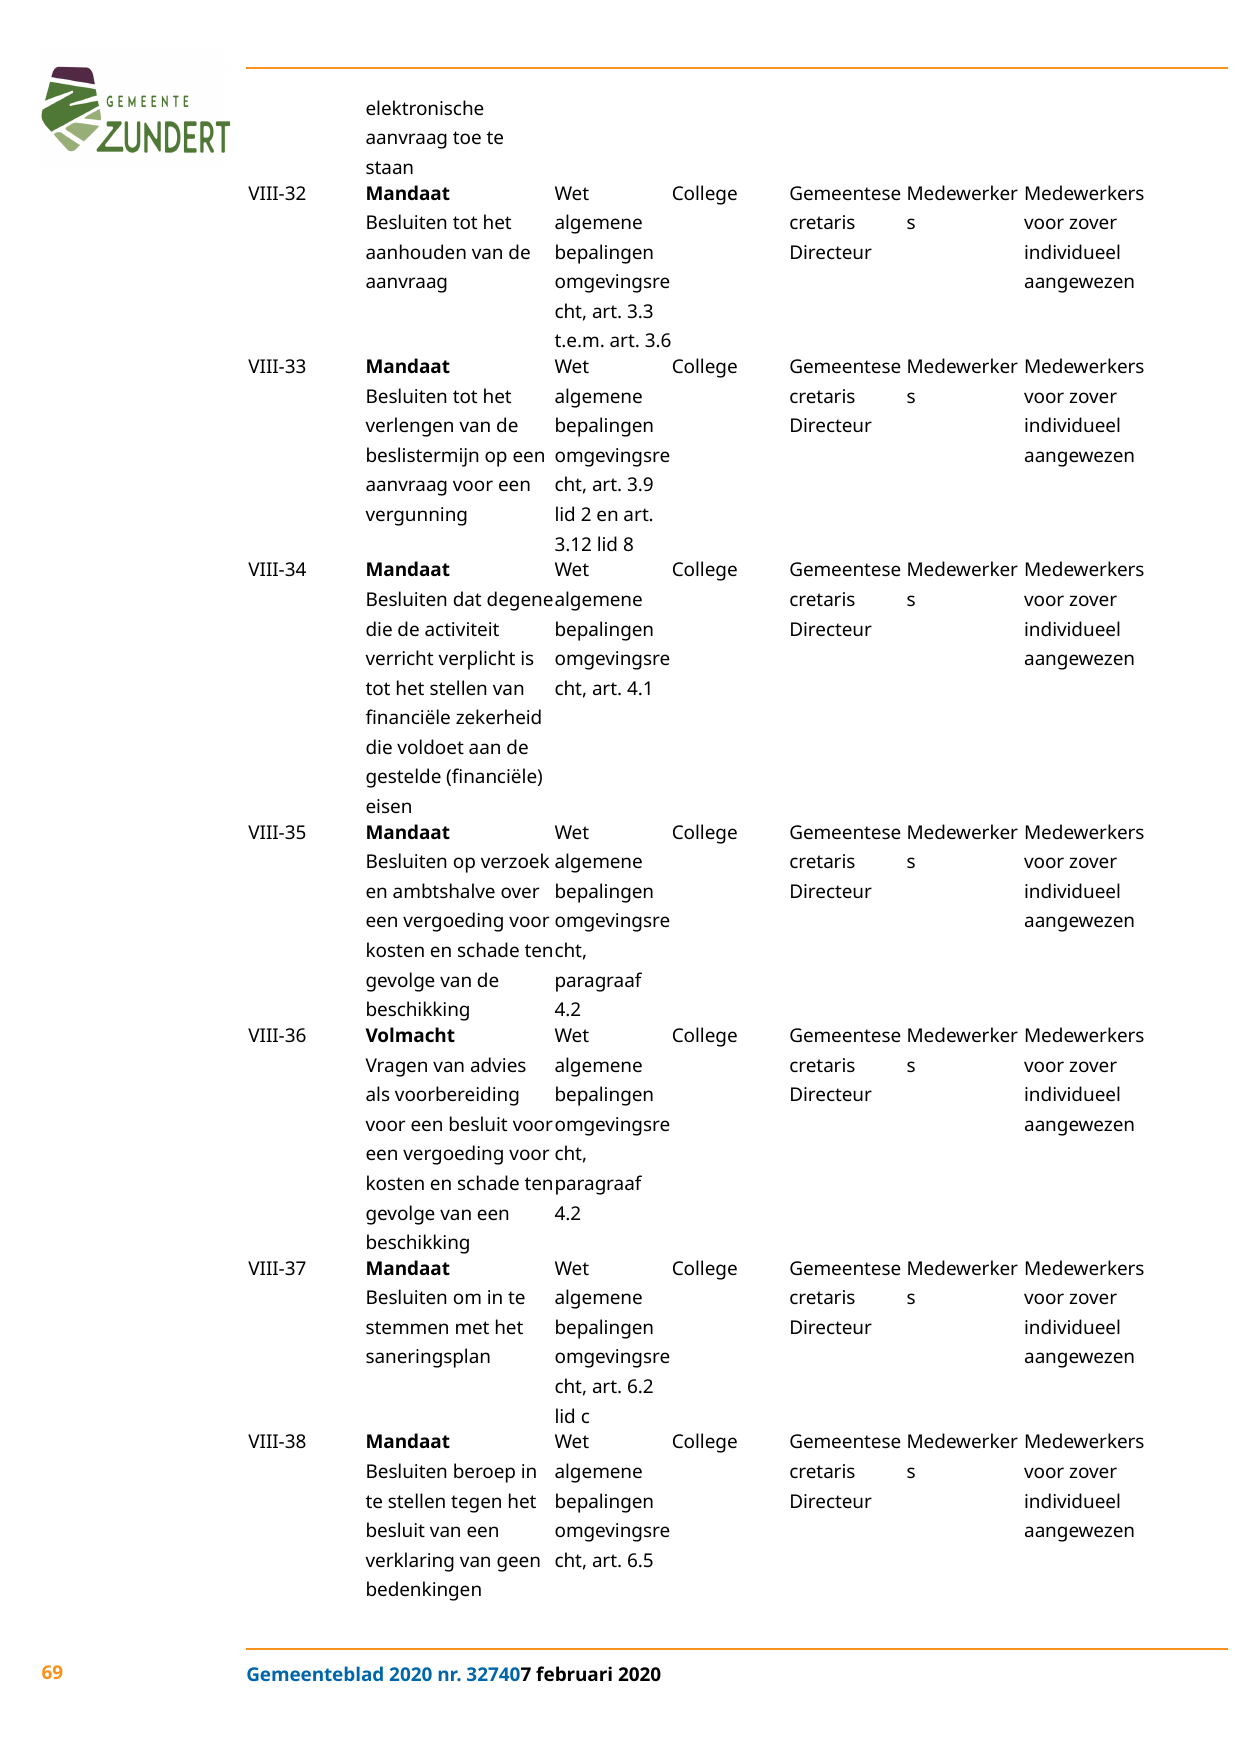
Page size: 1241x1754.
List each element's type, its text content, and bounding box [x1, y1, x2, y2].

table_cell Mandaat Besluiten op verzoek en ambtshalve over een vergoeding voor kosten en schade ten gevolge van de beschikking [365, 819, 554, 1022]
table_cell Mandaat Besluiten tot het aanhouden van de aanvraag [365, 180, 554, 353]
table_cell Medewerkers voor zover individueel aangewezen [1024, 1022, 1152, 1255]
table_cell College [672, 1429, 789, 1602]
table_cell Mandaat Besluiten dat degene die de activiteit verricht verplicht is tot het stellen van financiële zekerheid die voldoet aan de gestelde (financiële) eisen [365, 557, 554, 819]
table_cell Medewerkers [906, 1429, 1024, 1602]
table_cell College [672, 557, 789, 819]
table_cell Wet algemene bepalingen omgevingsrecht, art. 3.9 lid 2 en art. 3.12 lid 8 [554, 353, 672, 557]
table_cell Medewerkers voor zover individueel aangewezen [1024, 819, 1152, 1022]
table_cell Gemeentesecretaris Directeur [789, 180, 906, 353]
table_cell Medewerkers [906, 180, 1024, 353]
table_cell [554, 95, 672, 180]
table_cell Wet algemene bepalingen omgevingsrecht, art. 6.2 lid c [554, 1255, 672, 1429]
table_cell College [672, 1022, 789, 1255]
table_cell Mandaat Besluiten tot het verlengen van de beslistermijn op een aanvraag voor een vergunning [365, 353, 554, 557]
table_cell Wet algemene bepalingen omgevingsrecht, art. 6.5 [554, 1429, 672, 1602]
table_cell VIII-33 [248, 353, 365, 557]
table_cell Mandaat Besluiten om in te stemmen met het saneringsplan [365, 1255, 554, 1429]
table_cell Wet algemene bepalingen omgevingsrecht, art. 4.1 [554, 557, 672, 819]
table_cell Medewerkers [906, 819, 1024, 1022]
table_cell Gemeentesecretaris Directeur [789, 557, 906, 819]
table_cell Gemeentesecretaris Directeur [789, 1022, 906, 1255]
table_cell Medewerkers voor zover individueel aangewezen [1024, 1255, 1152, 1429]
table_cell [789, 95, 906, 180]
picture [41, 47, 231, 172]
table_cell Medewerkers [906, 353, 1024, 557]
table_cell College [672, 353, 789, 557]
table_cell [1024, 95, 1152, 180]
table_cell [672, 95, 789, 180]
table_cell Wet algemene bepalingen omgevingsrecht, art. 3.3 t.e.m. art. 3.6 [554, 180, 672, 353]
table_cell VIII-37 [248, 1255, 365, 1429]
table_cell Mandaat Besluiten beroep in te stellen tegen het besluit van een verklaring van geen bedenkingen [365, 1429, 554, 1602]
table_cell VIII-32 [248, 180, 365, 353]
table_cell Gemeentesecretaris Directeur [789, 1429, 906, 1602]
table_cell Medewerkers voor zover individueel aangewezen [1024, 180, 1152, 353]
table_cell Medewerkers voor zover individueel aangewezen [1024, 353, 1152, 557]
table_cell elektronische aanvraag toe te staan [365, 95, 554, 180]
table_cell Medewerkers voor zover individueel aangewezen [1024, 557, 1152, 819]
table_cell Medewerkers [906, 1022, 1024, 1255]
table_cell College [672, 1255, 789, 1429]
table_cell [248, 95, 365, 180]
table_cell [906, 95, 1024, 180]
table_cell Medewerkers voor zover individueel aangewezen [1024, 1429, 1152, 1602]
table_cell Gemeentesecretaris Directeur [789, 819, 906, 1022]
table_cell VIII-38 [248, 1429, 365, 1602]
table_cell Wet algemene bepalingen omgevingsrecht, paragraaf 4.2 [554, 819, 672, 1022]
table_cell Medewerkers [906, 557, 1024, 819]
table_cell Medewerkers [906, 1255, 1024, 1429]
table_cell VIII-36 [248, 1022, 365, 1255]
table_cell Wet algemene bepalingen omgevingsrecht, paragraaf 4.2 [554, 1022, 672, 1255]
table_cell VIII-34 [248, 557, 365, 819]
table_cell VIII-35 [248, 819, 365, 1022]
table_cell Volmacht Vragen van advies als voorbereiding voor een besluit voor een vergoeding voor kosten en schade ten gevolge van een beschikking [365, 1022, 554, 1255]
table_cell College [672, 180, 789, 353]
table_cell Gemeentesecretaris Directeur [789, 353, 906, 557]
table_cell College [672, 819, 789, 1022]
table_cell Gemeentesecretaris Directeur [789, 1255, 906, 1429]
